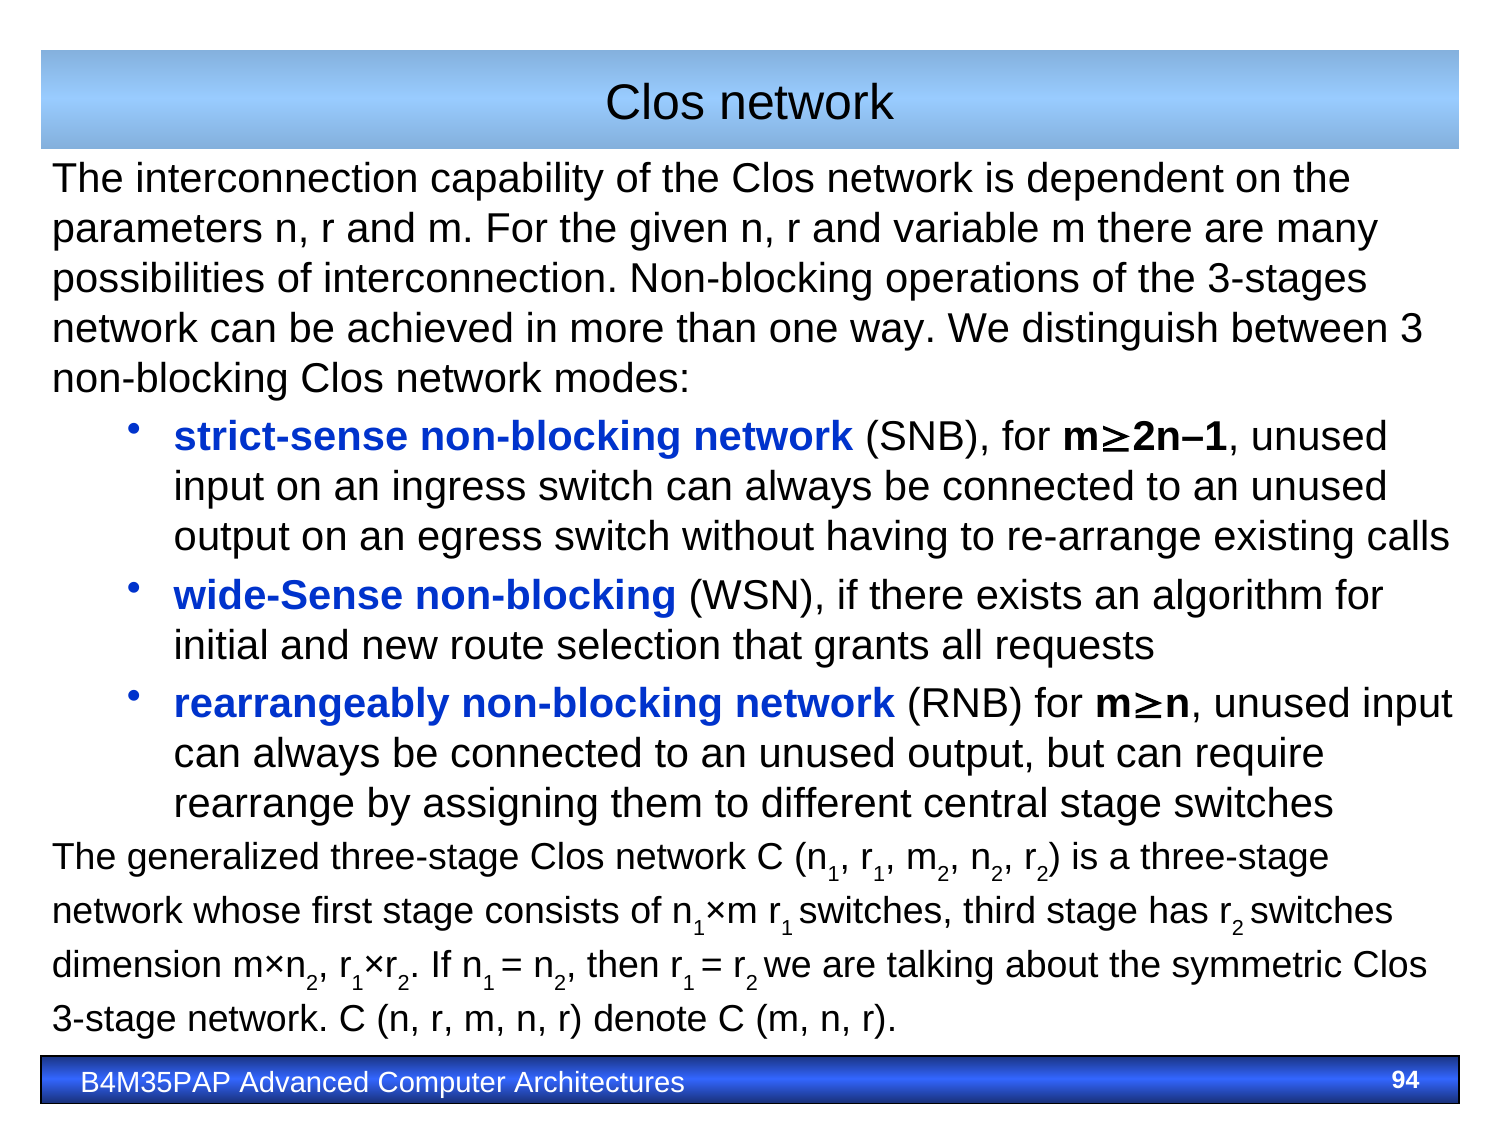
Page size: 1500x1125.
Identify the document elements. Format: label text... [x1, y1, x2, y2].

title Clos network [41, 50, 1459, 143]
list The interconnection capability of the Clos network is dependent on the parameters n, r and m. For the given n, r and variable m there are many possibilities of interconnection. Non-blocking operations of the 3-stages network can be achieved in more than one way. We distinguish between 3 non-blocking Clos network modes: strict-sense non-blocking network (SNB), for m2n–1, unused input on an ingress switch can always be connected to an unused output on an egress switch without having to re-arrange existing calls wide-Sense non-blocking (WSN), if there exists an algorithm for initial and new route selection that grants all requests rearrangeably non-blocking network (RNB) for mn, unused input can always be connected to an unused output, but can require rearrange by assigning them to different central stage switches The generalized three-stage Clos network C (n1, r1, m2, n2, r2) is a three-stage network whose first stage consists of n1×m r1 switches, third stage has r2 switches dimension m×n2, r1×r2. If n1 = n2, then r1 = r2 we are talking about the symmetric Clos 3-stage network. C (n, r, m, n, r) denote C (m, n, r). [36, 143, 1477, 970]
